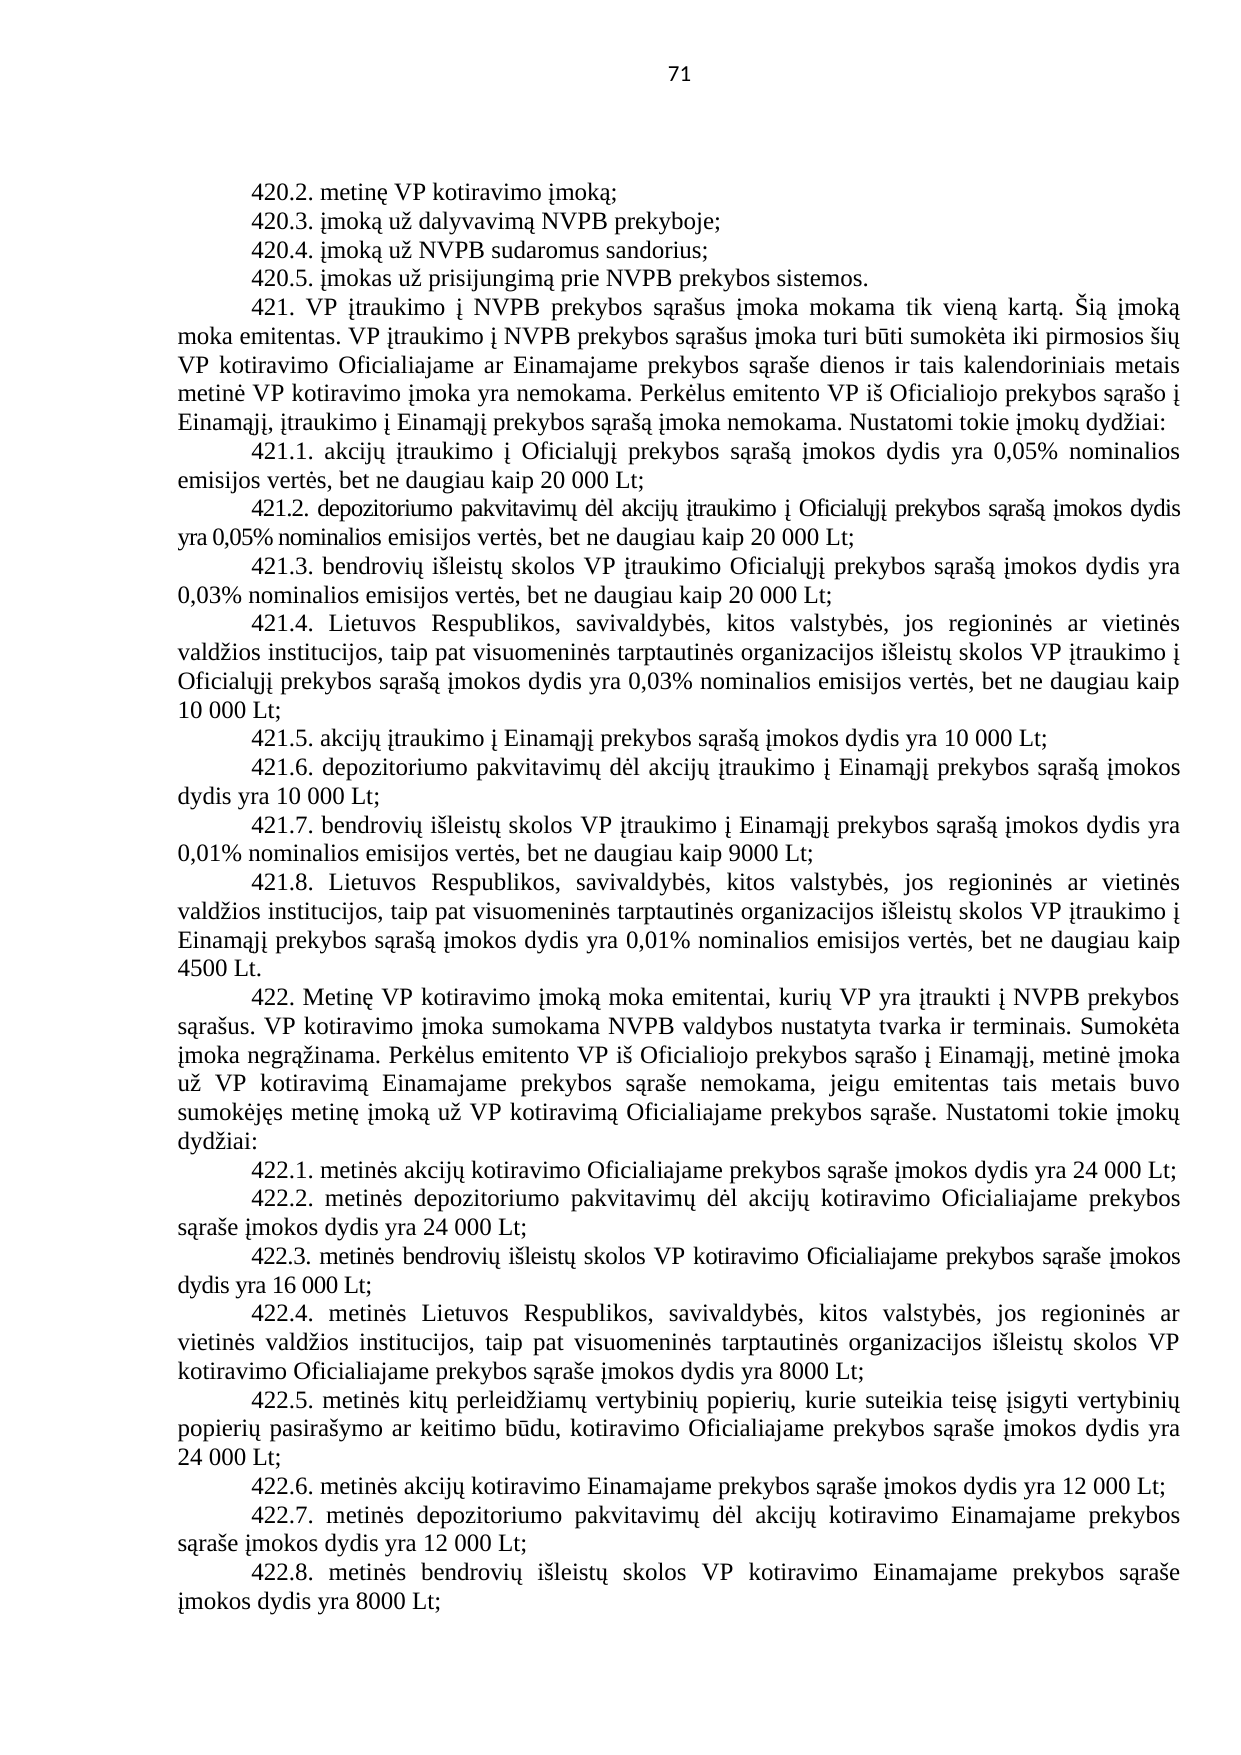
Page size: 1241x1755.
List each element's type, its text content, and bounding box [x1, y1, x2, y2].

text 421.5. akcijų įtraukimo į Einamąjį prekybos sąrašą įmokos dydis yra 10 000 Lt; [177, 723, 1181, 752]
text 421. VP įtraukimo į NVPB prekybos sąrašus įmoka mokama tik vieną kartą. Šią įmoką moka emitentas. VP įtraukimo į NVPB prekybos sąrašus įmoka turi būti sumokėta iki pirmosios šių VP kotiravimo Oficialiajame ar Einamajame prekybos sąraše dienos ir tais kalendoriniais metais metinė VP kotiravimo įmoka yra nemokama. Perkėlus emitento VP iš Oficialiojo prekybos sąrašo į Einamąjį, įtraukimo į Einamąjį prekybos sąrašą įmoka nemokama. Nustatomi tokie įmokų dydžiai: [177, 292, 1181, 436]
text 421.1. akcijų įtraukimo į Oficialųjį prekybos sąrašą įmokos dydis yra 0,05% nominalios emisijos vertės, bet ne daugiau kaip 20 000 Lt; [177, 436, 1181, 493]
text 420.3. įmoką už dalyvavimą NVPB prekyboje; [177, 206, 1181, 235]
text 422.6. metinės akcijų kotiravimo Einamajame prekybos sąraše įmokos dydis yra 12 000 Lt; [177, 1471, 1181, 1500]
text 420.2. metinę VP kotiravimo įmoką; [177, 177, 1181, 206]
text 422.1. metinės akcijų kotiravimo Oficialiajame prekybos sąraše įmokos dydis yra 24 000 Lt; [177, 1155, 1181, 1183]
text 422.3. metinės bendrovių išleistų skolos VP kotiravimo Oficialiajame prekybos sąraše įmokos dydis yra 16 000 Lt; [177, 1241, 1181, 1298]
text 422.7. metinės depozitoriumo pakvitavimų dėl akcijų kotiravimo Einamajame prekybos sąraše įmokos dydis yra 12 000 Lt; [177, 1500, 1181, 1557]
text 421.7. bendrovių išleistų skolos VP įtraukimo į Einamąjį prekybos sąrašą įmokos dydis yra 0,01% nominalios emisijos vertės, bet ne daugiau kaip 9000 Lt; [177, 810, 1181, 867]
text 421.4. Lietuvos Respublikos, savivaldybės, kitos valstybės, jos regioninės ar vietinės valdžios institucijos, taip pat visuomeninės tarptautinės organizacijos išleistų skolos VP įtraukimo į Oficialųjį prekybos sąrašą įmokos dydis yra 0,03% nominalios emisijos vertės, bet ne daugiau kaip 10 000 Lt; [177, 608, 1181, 723]
text 420.5. įmokas už prisijungimą prie NVPB prekybos sistemos. [177, 263, 1181, 292]
text 421.8. Lietuvos Respublikos, savivaldybės, kitos valstybės, jos regioninės ar vietinės valdžios institucijos, taip pat visuomeninės tarptautinės organizacijos išleistų skolos VP įtraukimo į Einamąjį prekybos sąrašą įmokos dydis yra 0,01% nominalios emisijos vertės, bet ne daugiau kaip 4500 Lt. [177, 867, 1181, 982]
text 422.5. metinės kitų perleidžiamų vertybinių popierių, kurie suteikia teisę įsigyti vertybinių popierių pasirašymo ar keitimo būdu, kotiravimo Oficialiajame prekybos sąraše įmokos dydis yra 24 000 Lt; [177, 1385, 1181, 1471]
text 422.8. metinės bendrovių išleistų skolos VP kotiravimo Einamajame prekybos sąraše įmokos dydis yra 8000 Lt; [177, 1557, 1181, 1615]
text 421.6. depozitoriumo pakvitavimų dėl akcijų įtraukimo į Einamąjį prekybos sąrašą įmokos dydis yra 10 000 Lt; [177, 752, 1181, 810]
text 420.4. įmoką už NVPB sudaromus sandorius; [177, 235, 1181, 263]
text 421.3. bendrovių išleistų skolos VP įtraukimo Oficialųjį prekybos sąrašą įmokos dydis yra 0,03% nominalios emisijos vertės, bet ne daugiau kaip 20 000 Lt; [177, 551, 1181, 608]
text 422. Metinę VP kotiravimo įmoką moka emitentai, kurių VP yra įtraukti į NVPB prekybos sąrašus. VP kotiravimo įmoka sumokama NVPB valdybos nustatyta tvarka ir terminais. Sumokėta įmoka negrąžinama. Perkėlus emitento VP iš Oficialiojo prekybos sąrašo į Einamąjį, metinė įmoka už VP kotiravimą Einamajame prekybos sąraše nemokama, jeigu emitentas tais metais buvo sumokėjęs metinę įmoką už VP kotiravimą Oficialiajame prekybos sąraše. Nustatomi tokie įmokų dydžiai: [177, 982, 1181, 1155]
text 422.4. metinės Lietuvos Respublikos, savivaldybės, kitos valstybės, jos regioninės ar vietinės valdžios institucijos, taip pat visuomeninės tarptautinės organizacijos išleistų skolos VP kotiravimo Oficialiajame prekybos sąraše įmokos dydis yra 8000 Lt; [177, 1298, 1181, 1385]
text 421.2. depozitoriumo pakvitavimų dėl akcijų įtraukimo į Oficialųjį prekybos sąrašą įmokos dydis yra 0,05% nominalios emisijos vertės, bet ne daugiau kaip 20 000 Lt; [177, 493, 1181, 551]
text 422.2. metinės depozitoriumo pakvitavimų dėl akcijų kotiravimo Oficialiajame prekybos sąraše įmokos dydis yra 24 000 Lt; [177, 1183, 1181, 1241]
